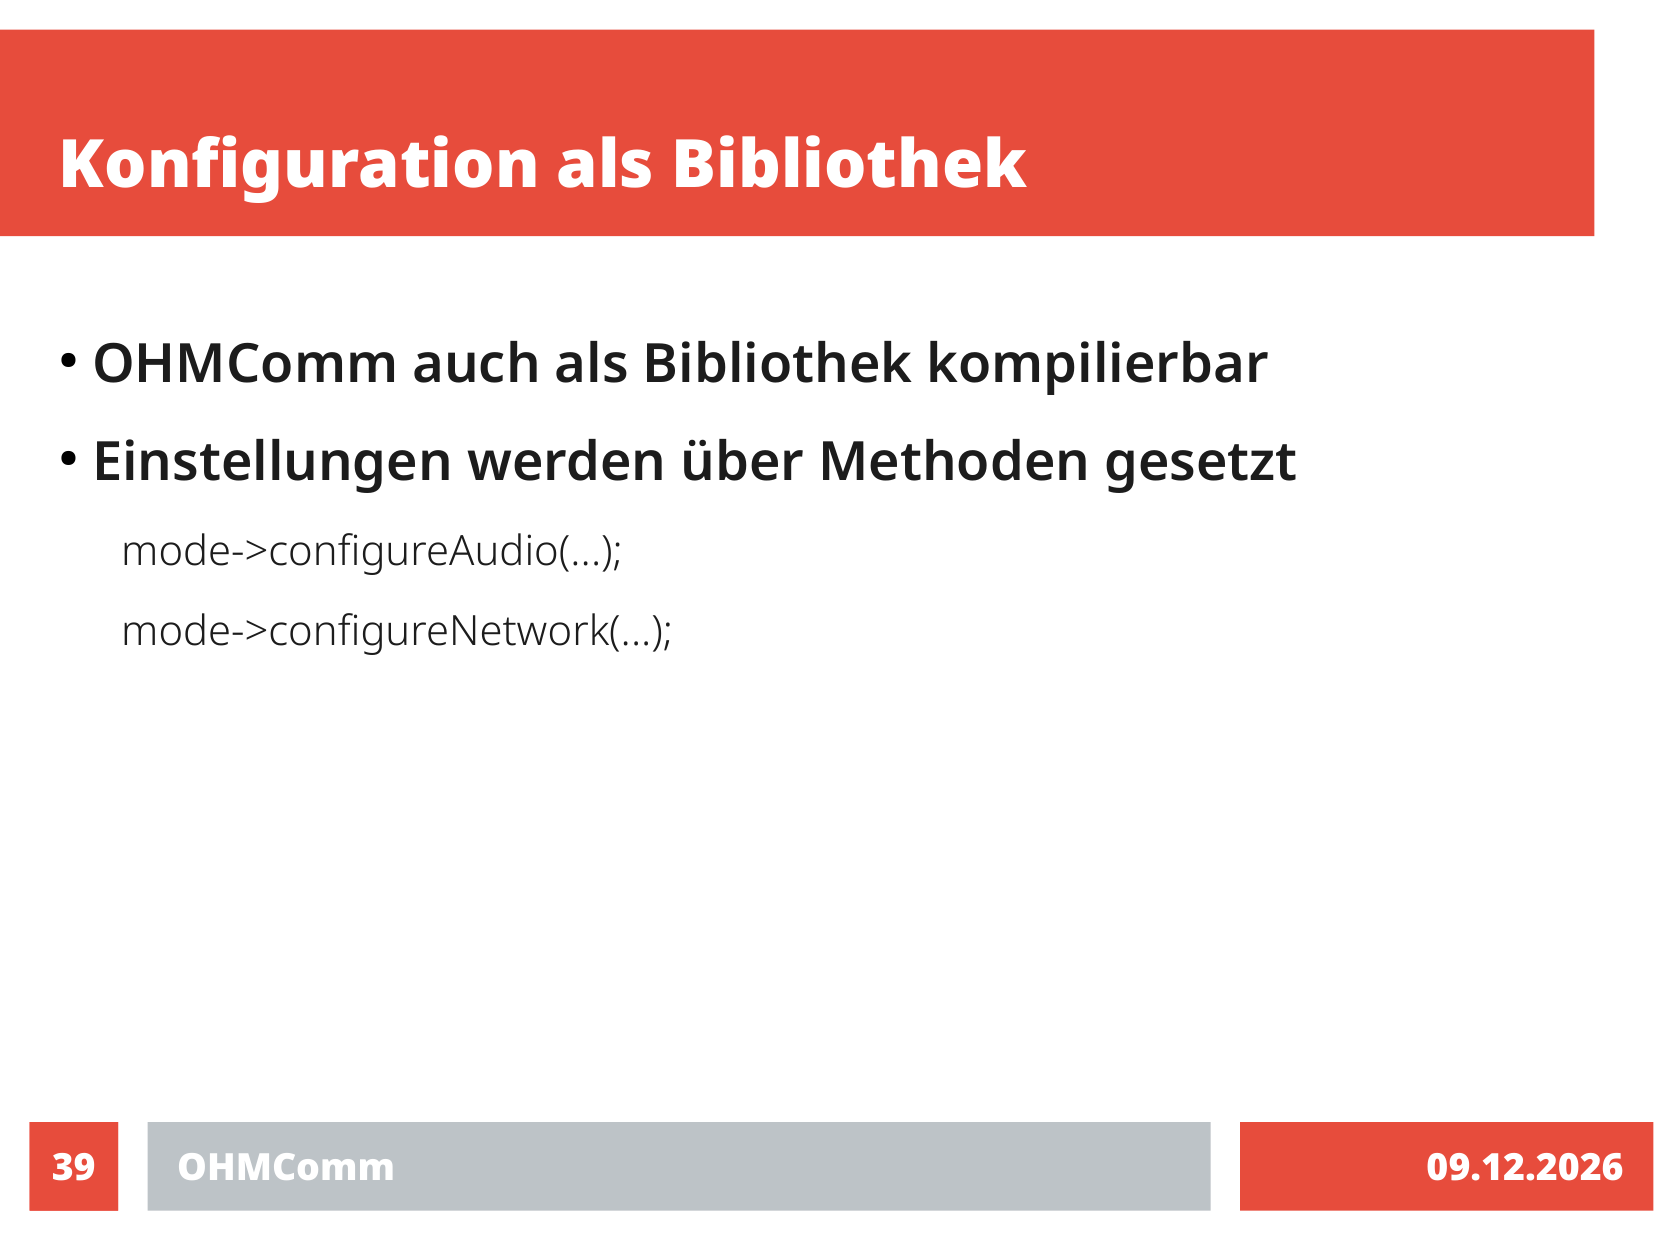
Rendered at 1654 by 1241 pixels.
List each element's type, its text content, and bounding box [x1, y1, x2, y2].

list OHMComm auch als Bibliothek kompilierbar Einstellungen werden über Methoden gesetzt mode->configureAudio(...); mode->configureNetwork(...); [59, 324, 1565, 1093]
title Konfiguration als Bibliothek [59, 59, 1595, 207]
